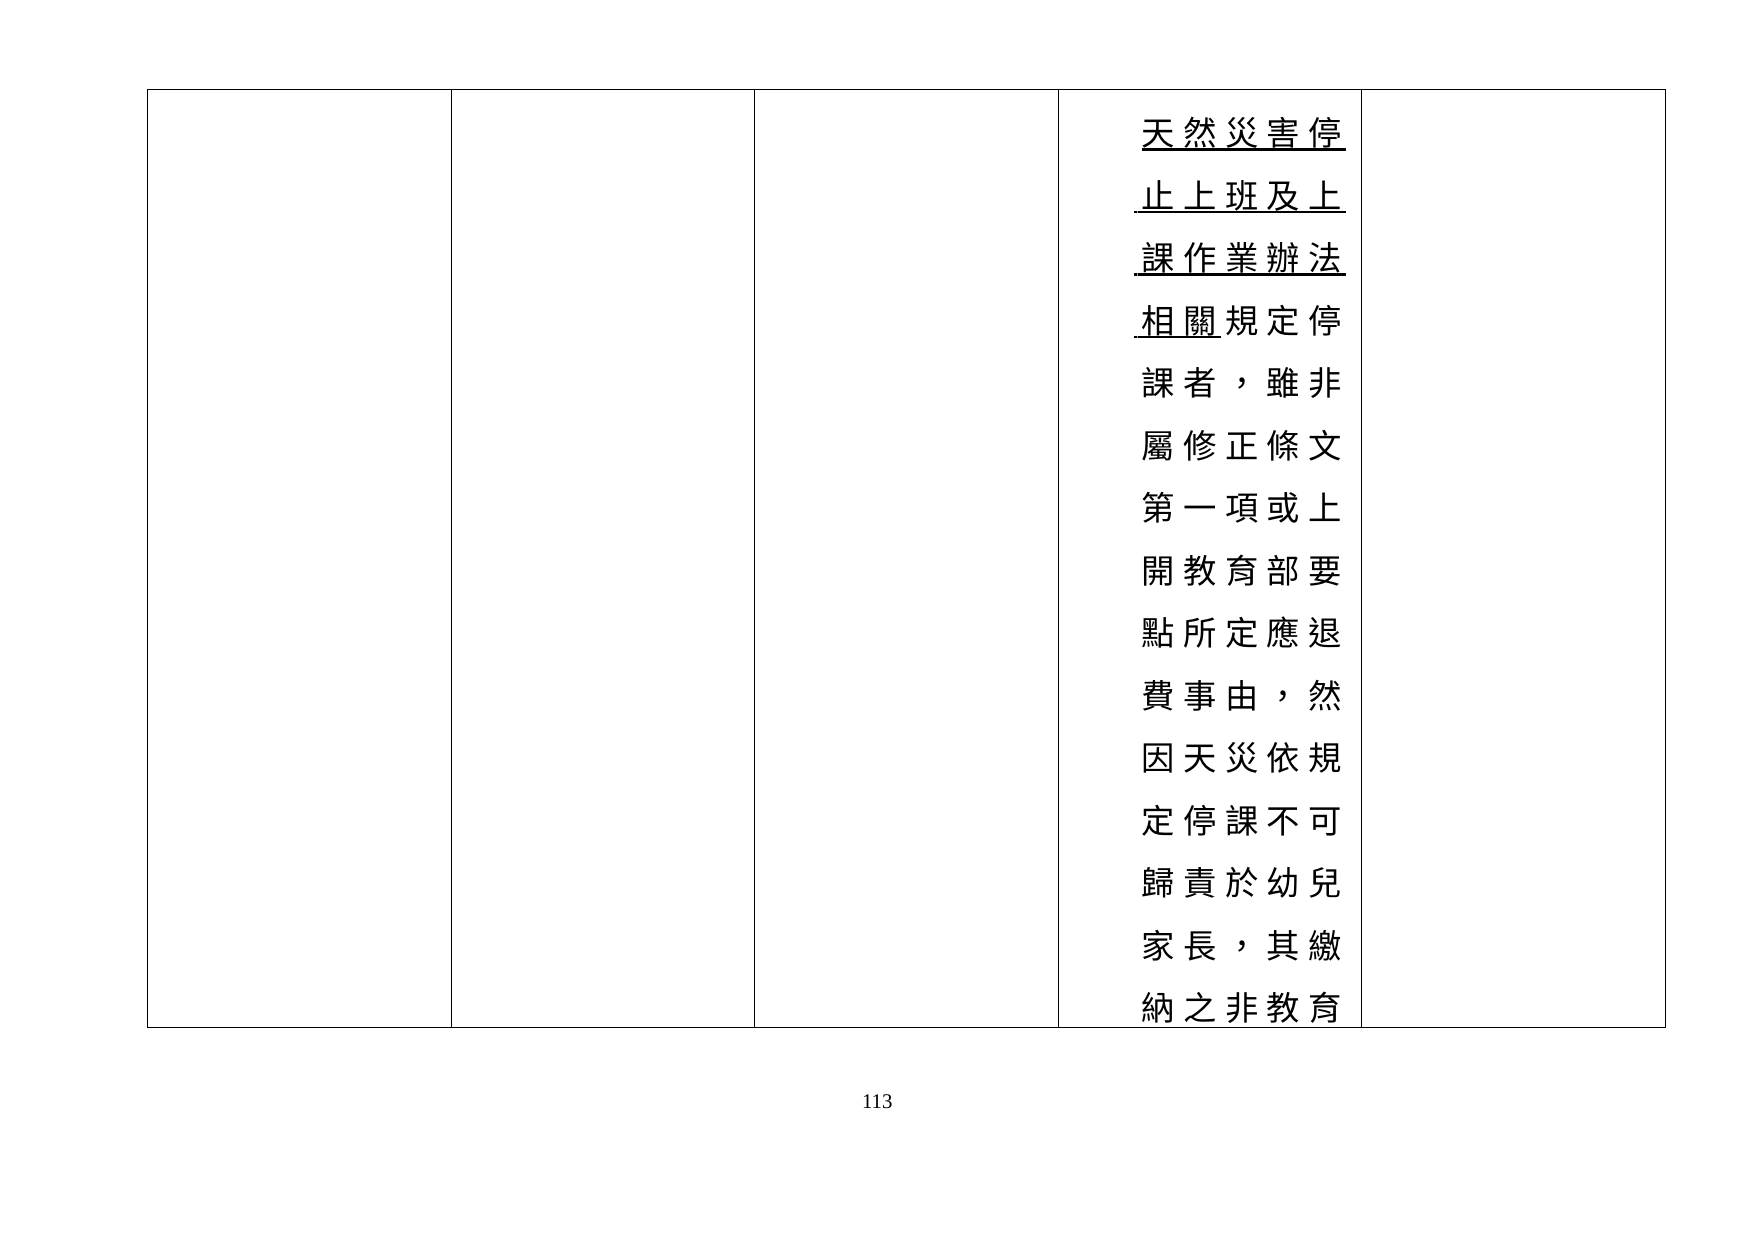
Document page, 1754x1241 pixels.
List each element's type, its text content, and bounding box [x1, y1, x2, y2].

table_cell [88, 89, 147, 1027]
table_cell [1666, 89, 1683, 1027]
table_cell [148, 90, 451, 1027]
table_cell 天然災害停止上班及上課作業辦法相關規定停課者，雖非屬修正條文第一項或上開教育部要點所定應退費事由，然因天災依規定停課不可歸責於幼兒家長，其繳納之非教育 [1059, 90, 1361, 1027]
table_cell [755, 90, 1058, 1027]
table_cell [1362, 90, 1665, 1027]
table_cell [452, 90, 754, 1027]
